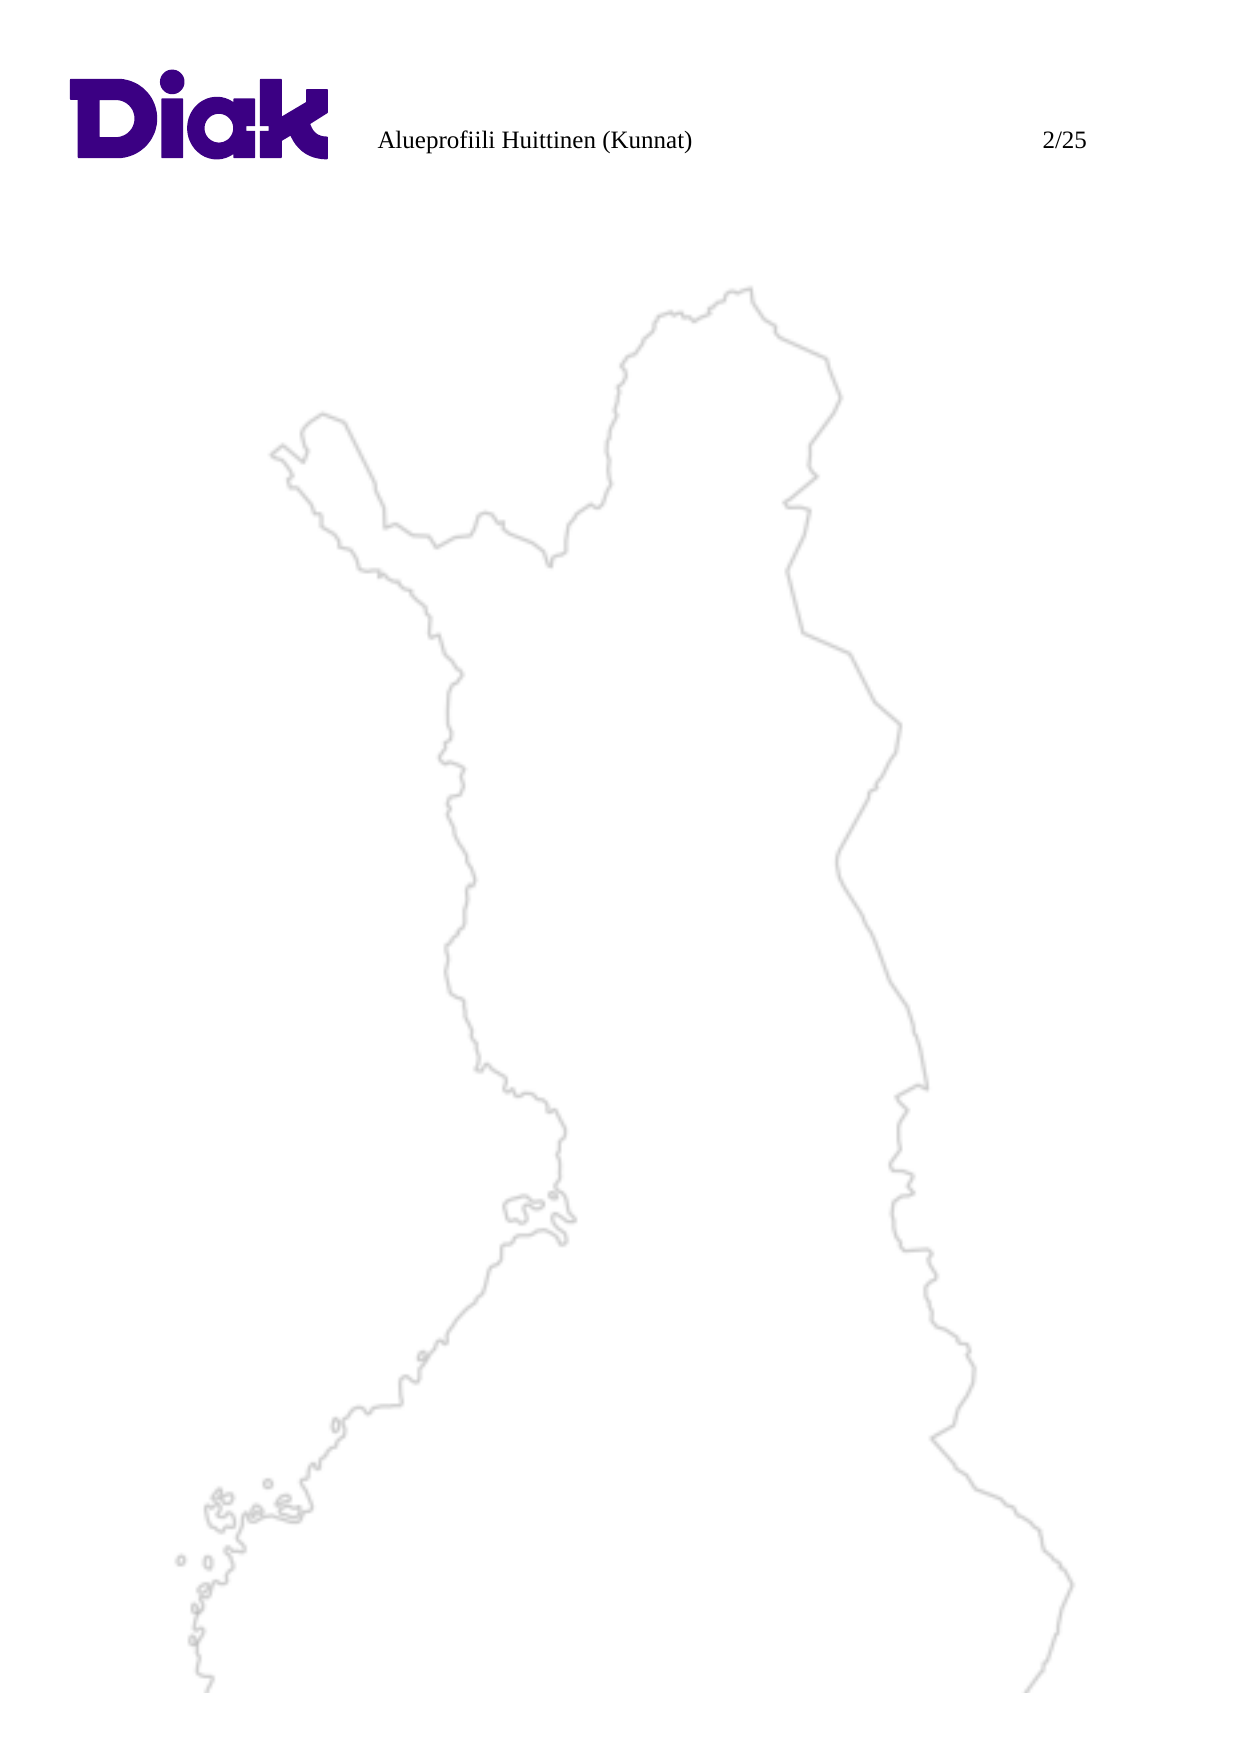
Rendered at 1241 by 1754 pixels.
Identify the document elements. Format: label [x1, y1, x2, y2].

picture [61, 196, 1179, 1693]
